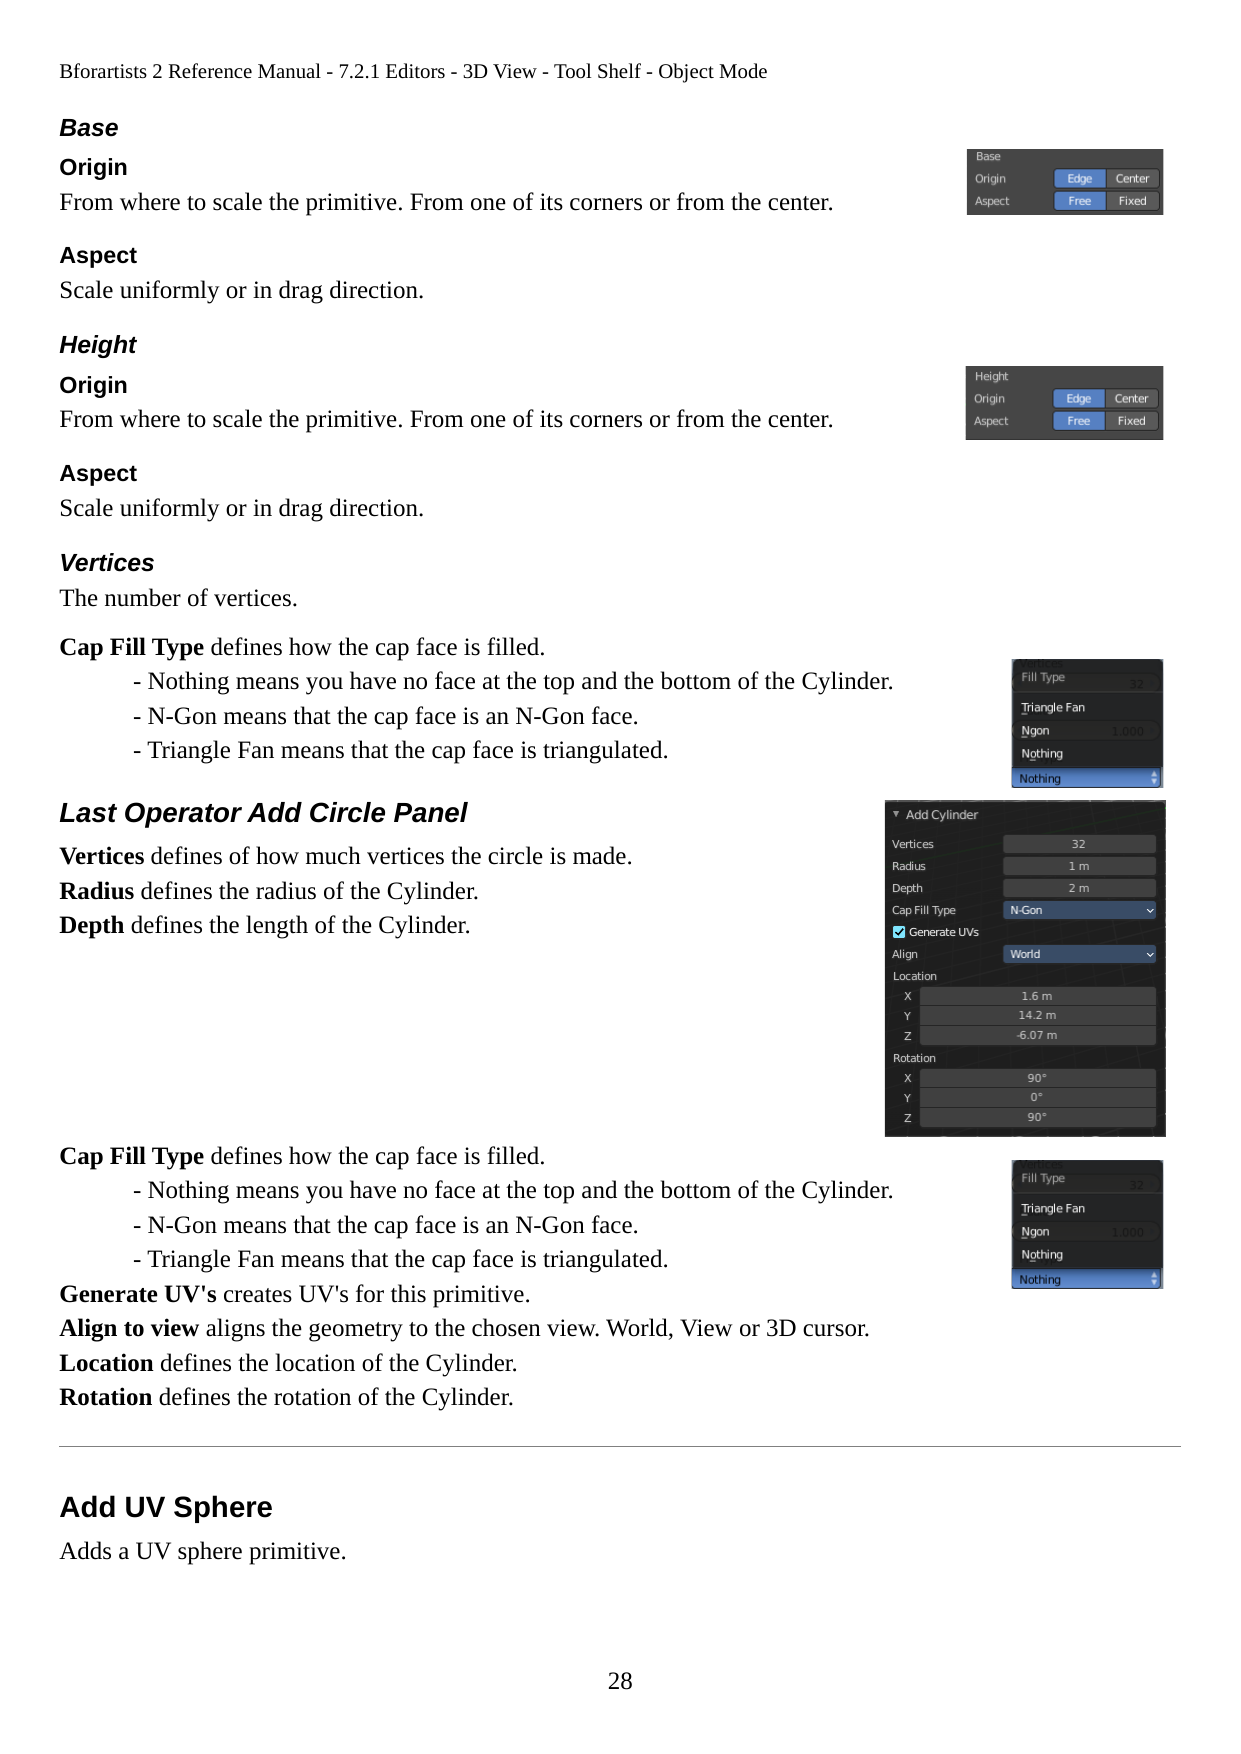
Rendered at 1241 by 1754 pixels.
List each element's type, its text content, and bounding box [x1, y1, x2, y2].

picture [965, 366, 1164, 440]
subtitle [1164, 154, 1181, 180]
text The number of vertices. [59, 583, 1181, 612]
subtitle Origin [59, 371, 965, 398]
text Vertices defines of how much vertices the circle is made. Radius defines the radius of the Cylinder. Depth defines the length of the Cylinder. [59, 841, 884, 939]
picture [1011, 659, 1164, 788]
subtitle Aspect [59, 460, 1181, 486]
subtitle Last Operator Add Circle Panel [59, 797, 1181, 829]
text Scale uniformly or in drag direction. [59, 493, 1181, 521]
subtitle [1164, 371, 1181, 398]
picture [1011, 1160, 1164, 1289]
picture [966, 149, 1164, 215]
text Cap Fill Type defines how the cap face is filled. - Nothing means you have no face at the top and the bottom of the Cylinder. - N-Gon means that the cap face is an N-Gon face. - Triangle Fan means that the cap face is triangulated. Generate UV's creates UV's for this primitive. Align to view aligns the geometry to the chosen view. World, View or 3D cursor. Location defines the location of the Cylinder. Rotation defines the rotation of the Cylinder. [59, 1106, 1181, 1411]
text From where to scale the primitive. From one of its corners or from the center. [59, 187, 966, 215]
text Cap Fill Type defines how the cap face is filled. - Nothing means you have no face at the top and the bottom of the Cylinder. - N-Gon means that the cap face is an N-Gon face. - Triangle Fan means that the cap face is triangulated. [59, 632, 1181, 764]
text From where to scale the primitive. From one of its corners or from the center. [59, 404, 965, 433]
subtitle Add UV Sphere [59, 1490, 1181, 1524]
text Adds a UV sphere primitive. [59, 1536, 1181, 1565]
subtitle Origin [59, 154, 966, 180]
subtitle Vertices [59, 548, 1181, 577]
subtitle Height [59, 330, 1181, 359]
subtitle Base [59, 113, 1181, 141]
subtitle Aspect [59, 242, 1181, 269]
text Scale uniformly or in drag direction. [59, 275, 1181, 304]
picture [884, 800, 1166, 1137]
